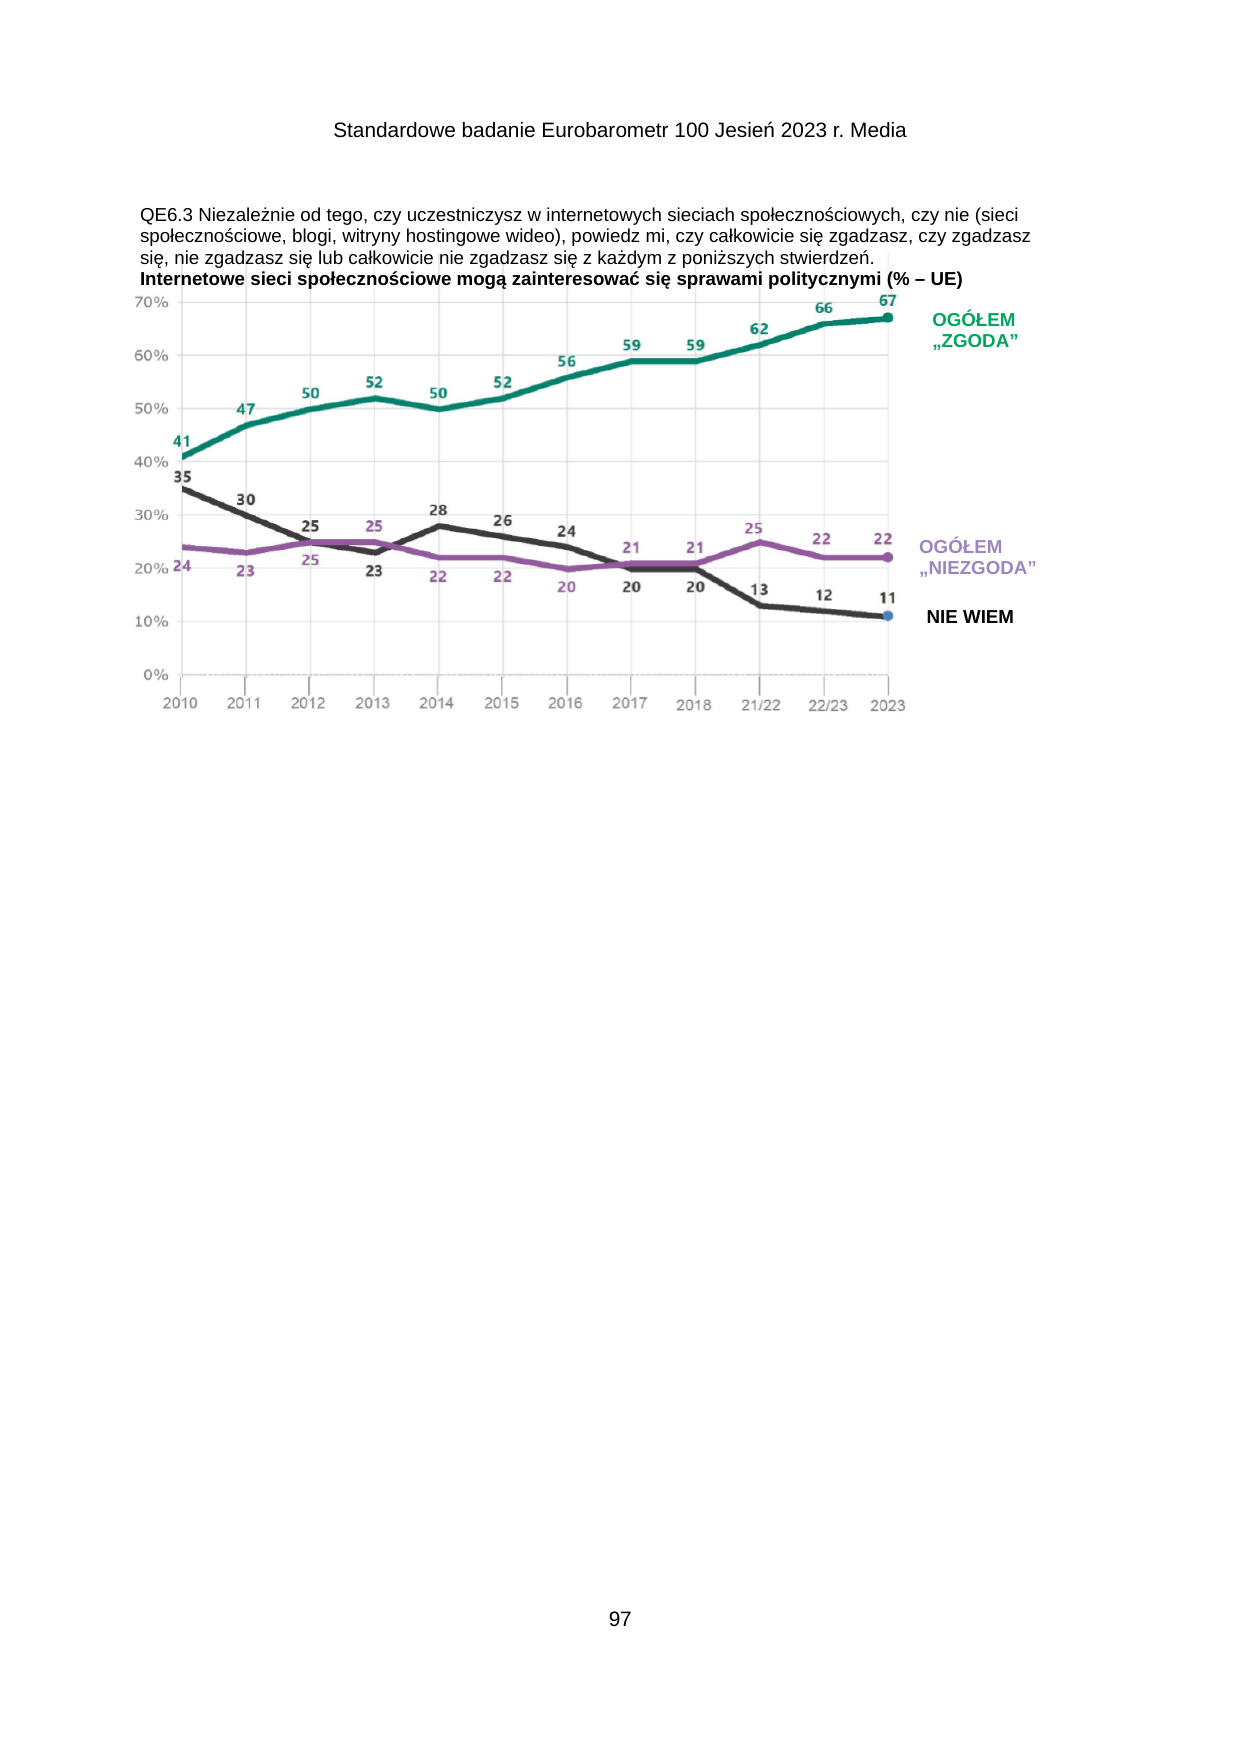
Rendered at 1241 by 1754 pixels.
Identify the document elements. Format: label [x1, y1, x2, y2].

picture [118, 240, 906, 722]
